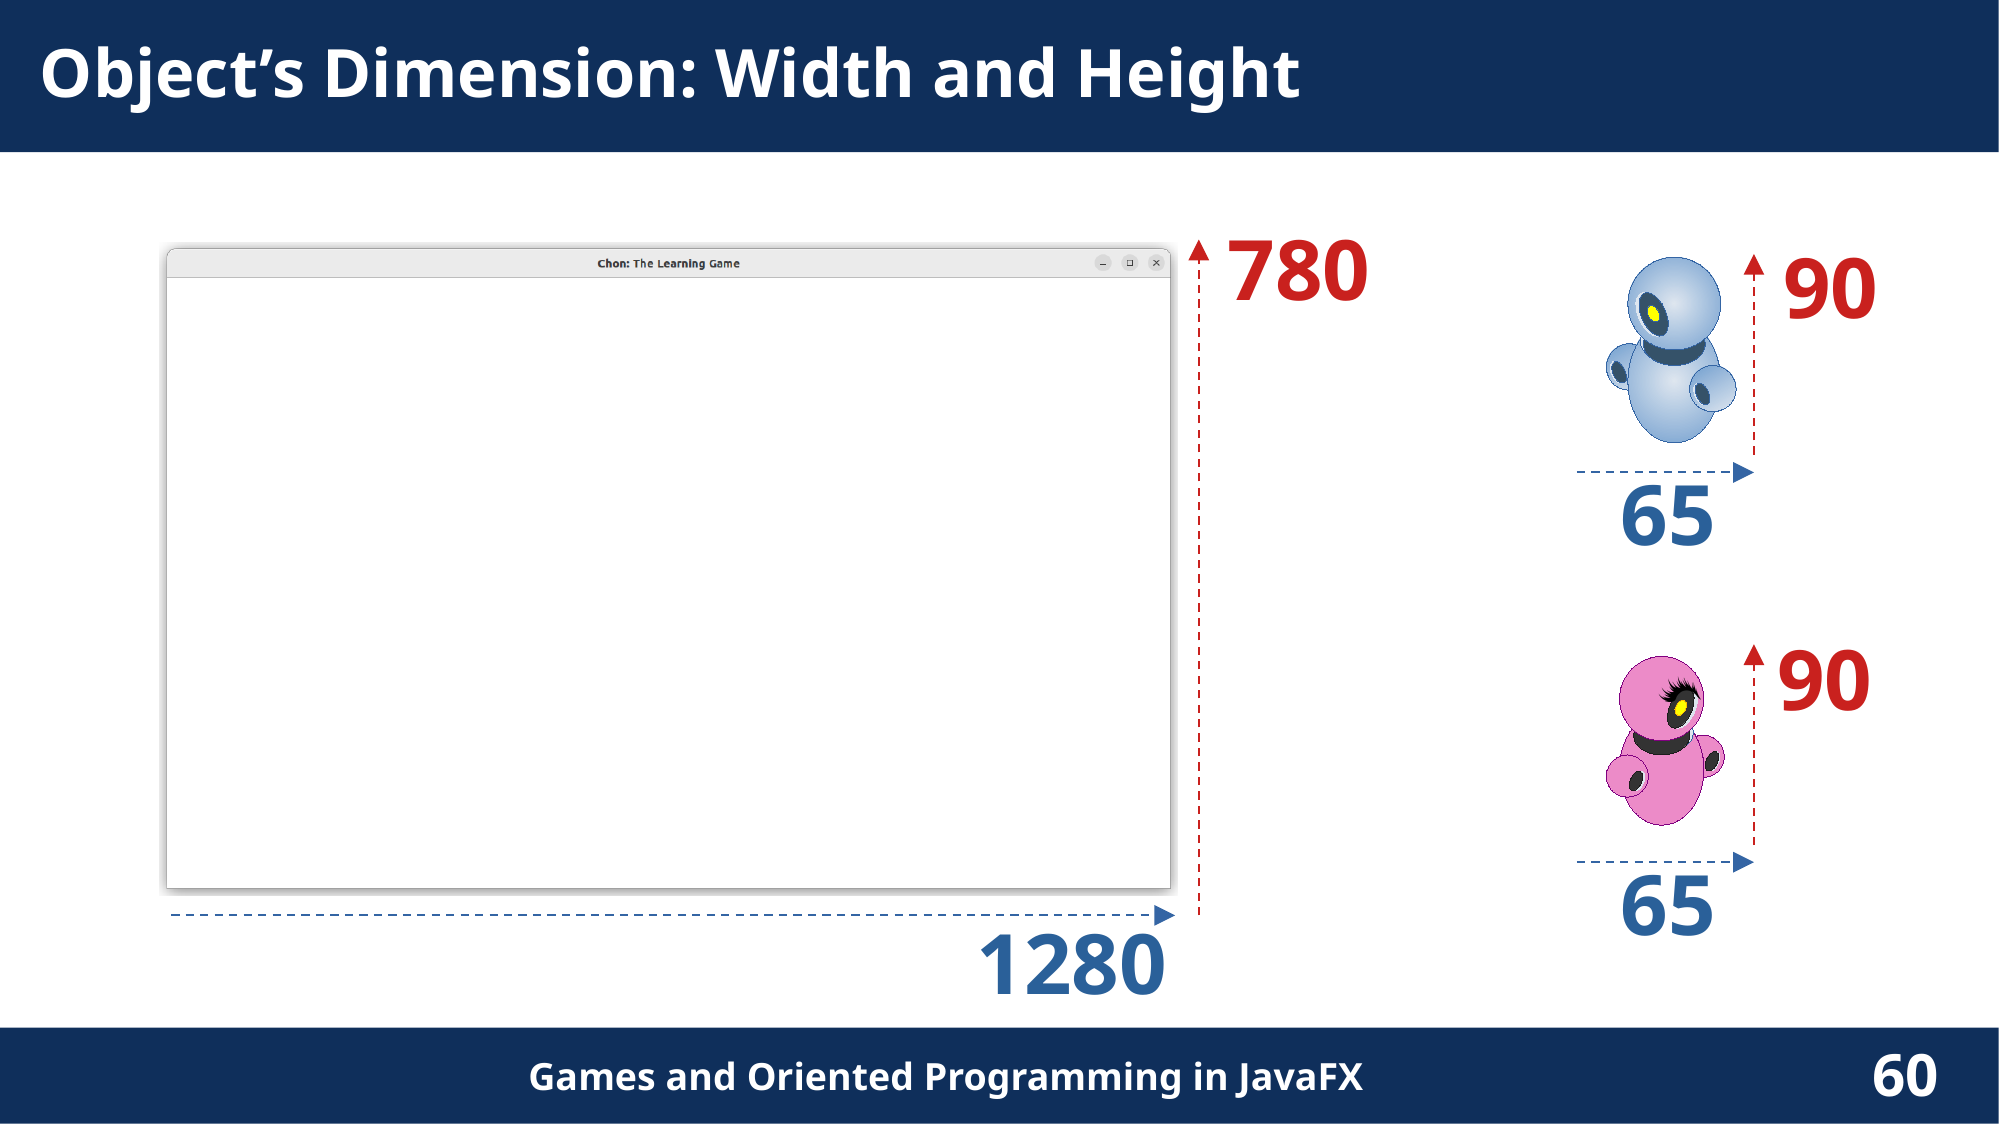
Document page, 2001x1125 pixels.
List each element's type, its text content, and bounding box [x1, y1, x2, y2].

text_box [1606, 257, 1737, 443]
text_box 1280 [938, 903, 1205, 1019]
text_box Object’s Dimension: Width and Height [25, 23, 1999, 119]
picture [159, 242, 1178, 897]
text_box 90 [1730, 620, 1920, 735]
text_box 780 [1204, 210, 1394, 325]
text_box 90 [1736, 227, 1926, 343]
text_box [1606, 656, 1725, 826]
text_box 65 [1535, 454, 1802, 570]
picture [1658, 676, 1703, 702]
text_box 65 [1535, 844, 1802, 960]
